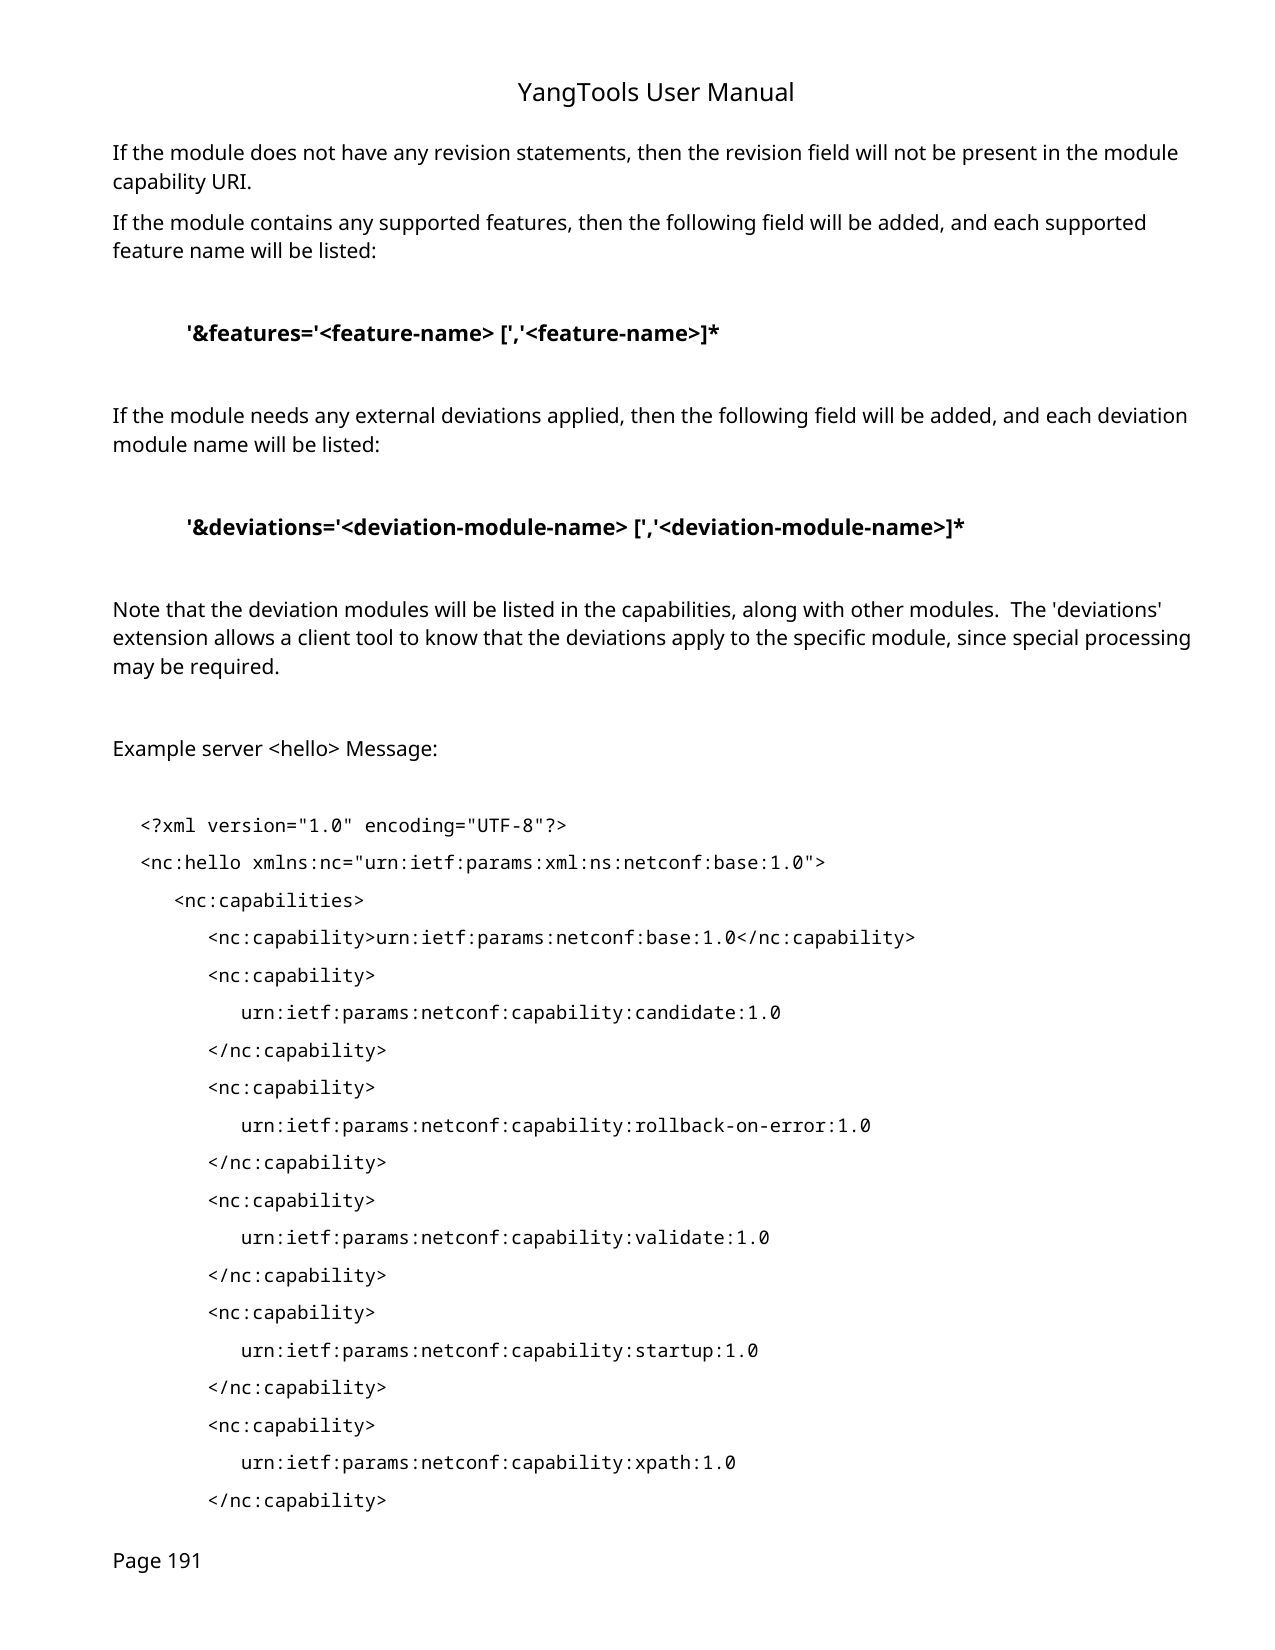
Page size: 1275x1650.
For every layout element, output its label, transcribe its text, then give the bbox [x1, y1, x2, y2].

text Note that the deviation modules will be listed in the capabilities, along with other modules. The 'deviations' extension allows a client tool to know that the deviations apply to the specific module, since special processing may be required. [112, 595, 1200, 680]
text urn:ietf:params:netconf:capability:startup:1.0 [139, 1337, 1200, 1363]
text '&features='<feature-name> [','<feature-name>]* [112, 318, 1200, 348]
text <nc:hello xmlns:nc="urn:ietf:params:xml:ns:netconf:base:1.0"> [139, 850, 1200, 875]
text <nc:capability> [139, 1187, 1200, 1213]
text <nc:capability> [139, 1412, 1200, 1438]
text </nc:capability> [139, 1037, 1200, 1063]
text Example server <hello> Message: [112, 734, 1200, 762]
text </nc:capability> [139, 1375, 1200, 1400]
text urn:ietf:params:netconf:capability:rollback-on-error:1.0 [139, 1112, 1200, 1138]
text <nc:capability>urn:ietf:params:netconf:base:1.0</nc:capability> [139, 925, 1200, 950]
text <nc:capability> [139, 1300, 1200, 1325]
text If the module contains any supported features, then the following field will be added, and each supported feature name will be listed: [112, 208, 1200, 265]
text urn:ietf:params:netconf:capability:xpath:1.0 [139, 1450, 1200, 1475]
text urn:ietf:params:netconf:capability:validate:1.0 [139, 1225, 1200, 1250]
text </nc:capability> [139, 1487, 1200, 1513]
text <nc:capability> [139, 1075, 1200, 1100]
text '&deviations='<deviation-module-name> [','<deviation-module-name>]* [112, 512, 1200, 542]
text If the module needs any external deviations applied, then the following field will be added, and each deviation module name will be listed: [112, 401, 1200, 458]
text </nc:capability> [139, 1262, 1200, 1288]
text </nc:capability> [139, 1150, 1200, 1175]
text urn:ietf:params:netconf:capability:candidate:1.0 [139, 1000, 1200, 1025]
text <nc:capabilities> [139, 887, 1200, 913]
text <?xml version="1.0" encoding="UTF-8"?> [139, 812, 1200, 838]
text If the module does not have any revision statements, then the revision field will not be present in the module capability URI. [112, 138, 1200, 195]
text <nc:capability> [139, 962, 1200, 988]
